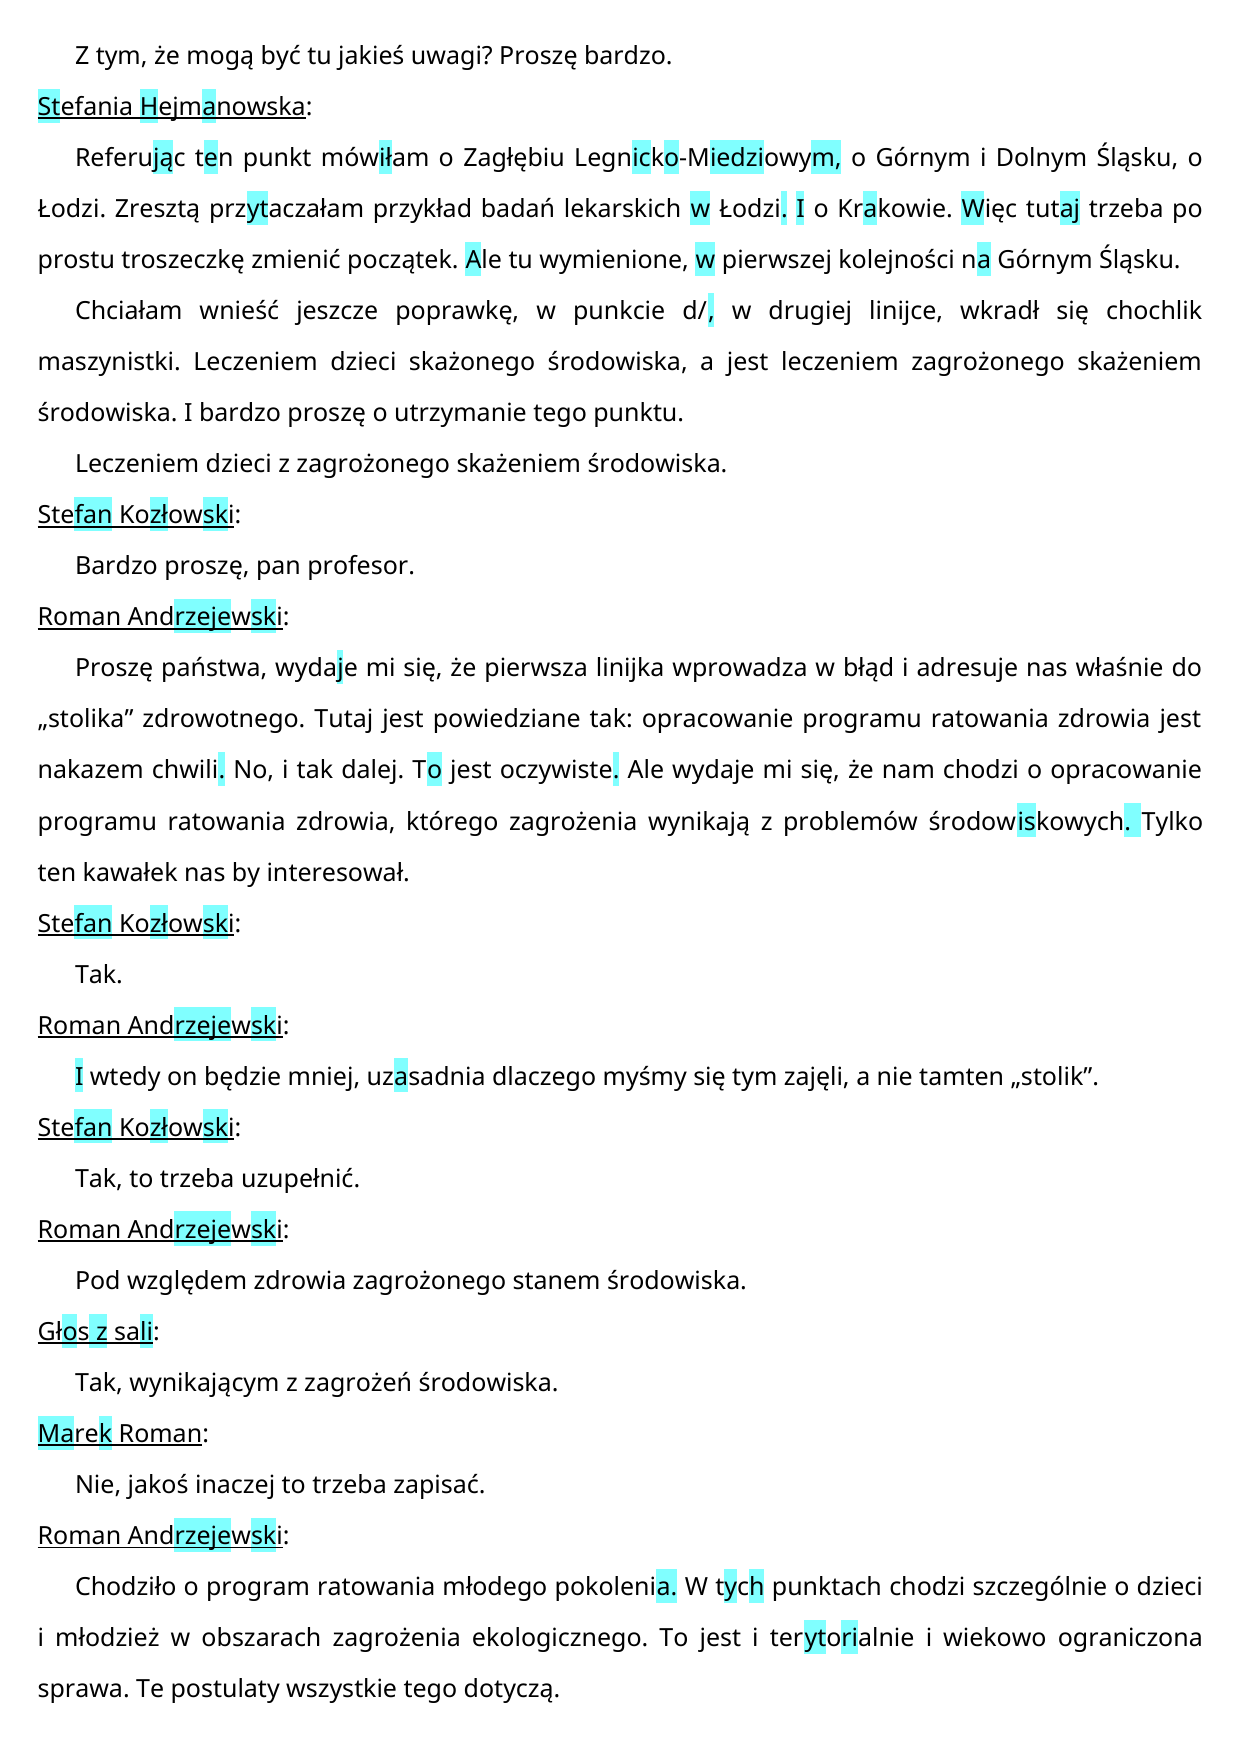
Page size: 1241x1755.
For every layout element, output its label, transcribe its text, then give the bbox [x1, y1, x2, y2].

text Tak, wynikającym z zagrożeń środowiska. [37, 1364, 1203, 1399]
text Bardzo proszę, pan profesor. [37, 548, 1203, 582]
text Leczeniem dzieci z zagrożonego skażeniem środowiska. [37, 446, 1203, 480]
text Pod względem zdrowia zagrożonego stanem środowiska. [37, 1262, 1203, 1297]
text Chciałam wnieść jeszcze poprawkę, w punkcie d/, w drugiej linijce, wkradł się chochlik maszynistki. Leczeniem dzieci skażonego środowiska, a jest leczeniem zagrożonego skażeniem środowiska. I bardzo proszę o utrzymanie tego punktu. [37, 293, 1203, 429]
text Z tym, że mogą być tu jakieś uwagi? Proszę bardzo. [37, 37, 1203, 72]
text Stefan Kozłowski: [37, 1109, 1203, 1143]
text Tak, to trzeba uzupełnić. [37, 1160, 1203, 1194]
text I wtedy on będzie mniej, uzasadnia dlaczego myśmy się tym zajęli, a nie tamten „stolik”. [37, 1058, 1203, 1092]
text Proszę państwa, wydaje mi się, że pierwsza linijka wprowadza w błąd i adresuje nas właśnie do „stolika” zdrowotnego. Tutaj jest powiedziane tak: opracowanie programu ratowania zdrowia jest nakazem chwili. No, i tak dalej. To jest oczywiste. Ale wydaje mi się, że nam chodzi o opracowanie programu ratowania zdrowia, którego zagrożenia wynikają z problemów środowiskowych. Tylko ten kawałek nas by interesował. [37, 650, 1203, 888]
text Roman Andrzejewski: [37, 1518, 1203, 1552]
text Stefania Hejmanowska: [37, 88, 1203, 123]
text Roman Andrzejewski: [37, 599, 1203, 633]
text Referując ten punkt mówiłam o Zagłębiu Legnicko-Miedziowym, o Górnym i Dolnym Śląsku, o Łodzi. Zresztą przytaczałam przykład badań lekarskich w Łodzi. I o Krakowie. Więc tutaj trzeba po prostu troszeczkę zmienić początek. Ale tu wymienione, w pierwszej kolejności na Górnym Śląsku. [37, 139, 1203, 276]
text Tak. [37, 956, 1203, 990]
text Chodziło o program ratowania młodego pokolenia. W tych punktach chodzi szczególnie o dzieci i młodzież w obszarach zagrożenia ekologicznego. To jest i terytorialnie i wiekowo ograniczona sprawa. Te postulaty wszystkie tego dotyczą. [37, 1569, 1203, 1705]
text Stefan Kozłowski: [37, 497, 1203, 531]
text Roman Andrzejewski: [37, 1211, 1203, 1246]
text Roman Andrzejewski: [37, 1007, 1203, 1041]
text Nie, jakoś inaczej to trzeba zapisać. [37, 1467, 1203, 1501]
text Stefan Kozłowski: [37, 905, 1203, 939]
text Głos z sali: [37, 1313, 1203, 1348]
text Marek Roman: [37, 1416, 1203, 1450]
